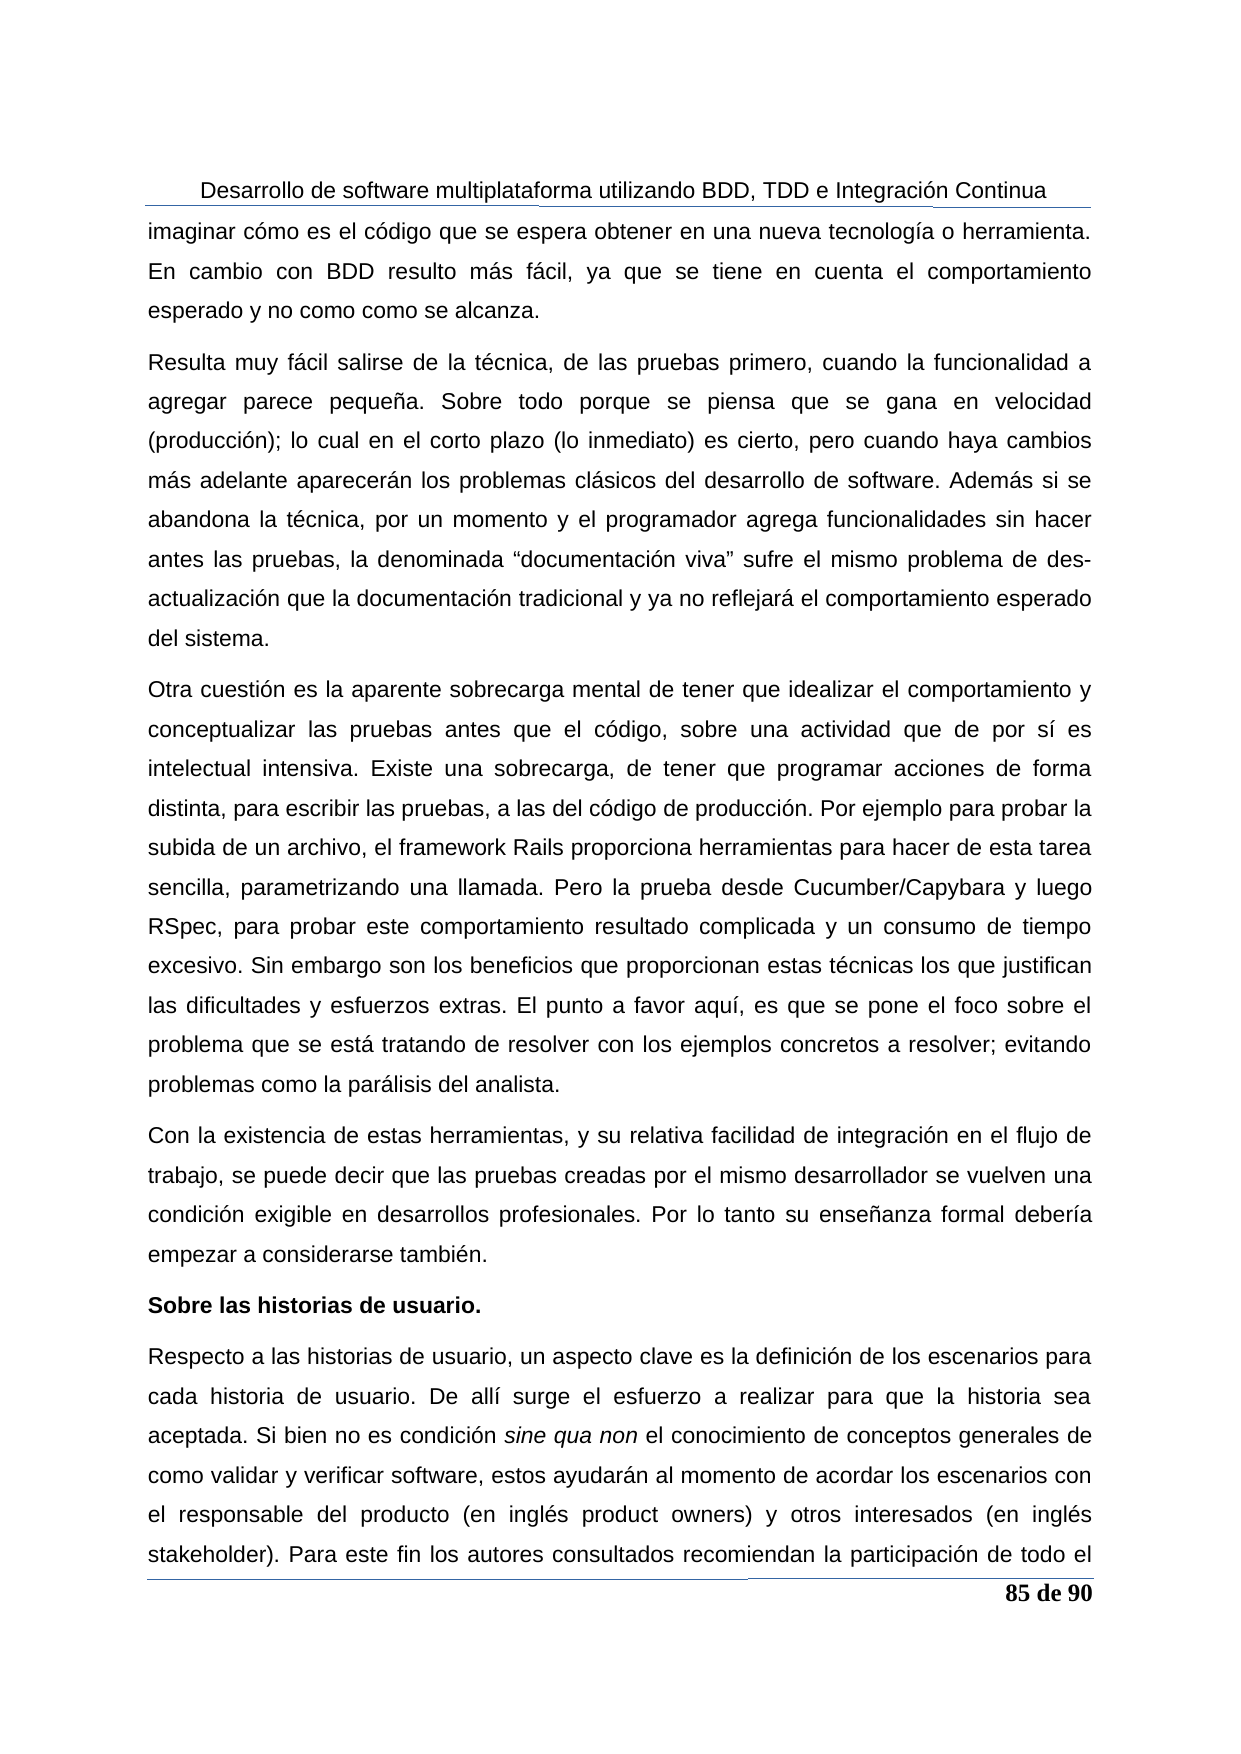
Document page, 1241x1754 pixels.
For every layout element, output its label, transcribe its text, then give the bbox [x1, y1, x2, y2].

text Otra cuestión es la aparente sobrecarga mental de tener que idealizar el comportamiento y conceptualizar las pruebas antes que el código, sobre una actividad que de por sí es intelectual intensiva. Existe una sobrecarga, de tener que programar acciones de forma distinta, para escribir las pruebas, a las del código de producción. Por ejemplo para probar la subida de un archivo, el framework Rails proporciona herramientas para hacer de esta tarea sencilla, parametrizando una llamada. Pero la prueba desde Cucumber/Capybara y luego RSpec, para probar este comportamiento resultado complicada y un consumo de tiempo excesivo. Sin embargo son los beneficios que proporcionan estas técnicas los que justifican las dificultades y esfuerzos extras. El punto a favor aquí, es que se pone el foco sobre el problema que se está tratando de resolver con los ejemplos concretos a resolver; evitando problemas como la parálisis del analista. [148, 676, 1093, 1097]
list Sobre las historias de usuario. [148, 1292, 1093, 1318]
text imaginar cómo es el código que se espera obtener en una nueva tecnología o herramienta. En cambio con BDD resulto más fácil, ya que se tiene en cuenta el comportamiento esperado y no como como se alcanza. [148, 218, 1093, 324]
text Resulta muy fácil salirse de la técnica, de las pruebas primero, cuando la funcionalidad a agregar parece pequeña. Sobre todo porque se piensa que se gana en velocidad (producción); lo cual en el corto plazo (lo inmediato) es cierto, pero cuando haya cambios más adelante aparecerán los problemas clásicos del desarrollo de software. Además si se abandona la técnica, por un momento y el programador agrega funcionalidades sin hacer antes las pruebas, la denominada “documentación viva” sufre el mismo problema de des-actualización que la documentación tradicional y ya no reflejará el comportamiento esperado del sistema. [148, 348, 1093, 651]
text Con la existencia de estas herramientas, y su relativa facilidad de integración en el flujo de trabajo, se puede decir que las pruebas creadas por el mismo desarrollador se vuelven una condición exigible en desarrollos profesionales. Por lo tanto su enseñanza formal debería empezar a considerarse también. [148, 1122, 1093, 1267]
list Respecto a las historias de usuario, un aspecto clave es la definición de los escenarios para cada historia de usuario. De allí surge el esfuerzo a realizar para que la historia sea aceptada. Si bien no es condición sine qua non el conocimiento de conceptos generales de como validar y verificar software, estos ayudarán al momento de acordar los escenarios con el responsable del producto (en inglés product owners) y otros interesados (en inglés stakeholder). Para este fin los autores consultados recomiendan la participación de todo el [148, 1343, 1093, 1567]
